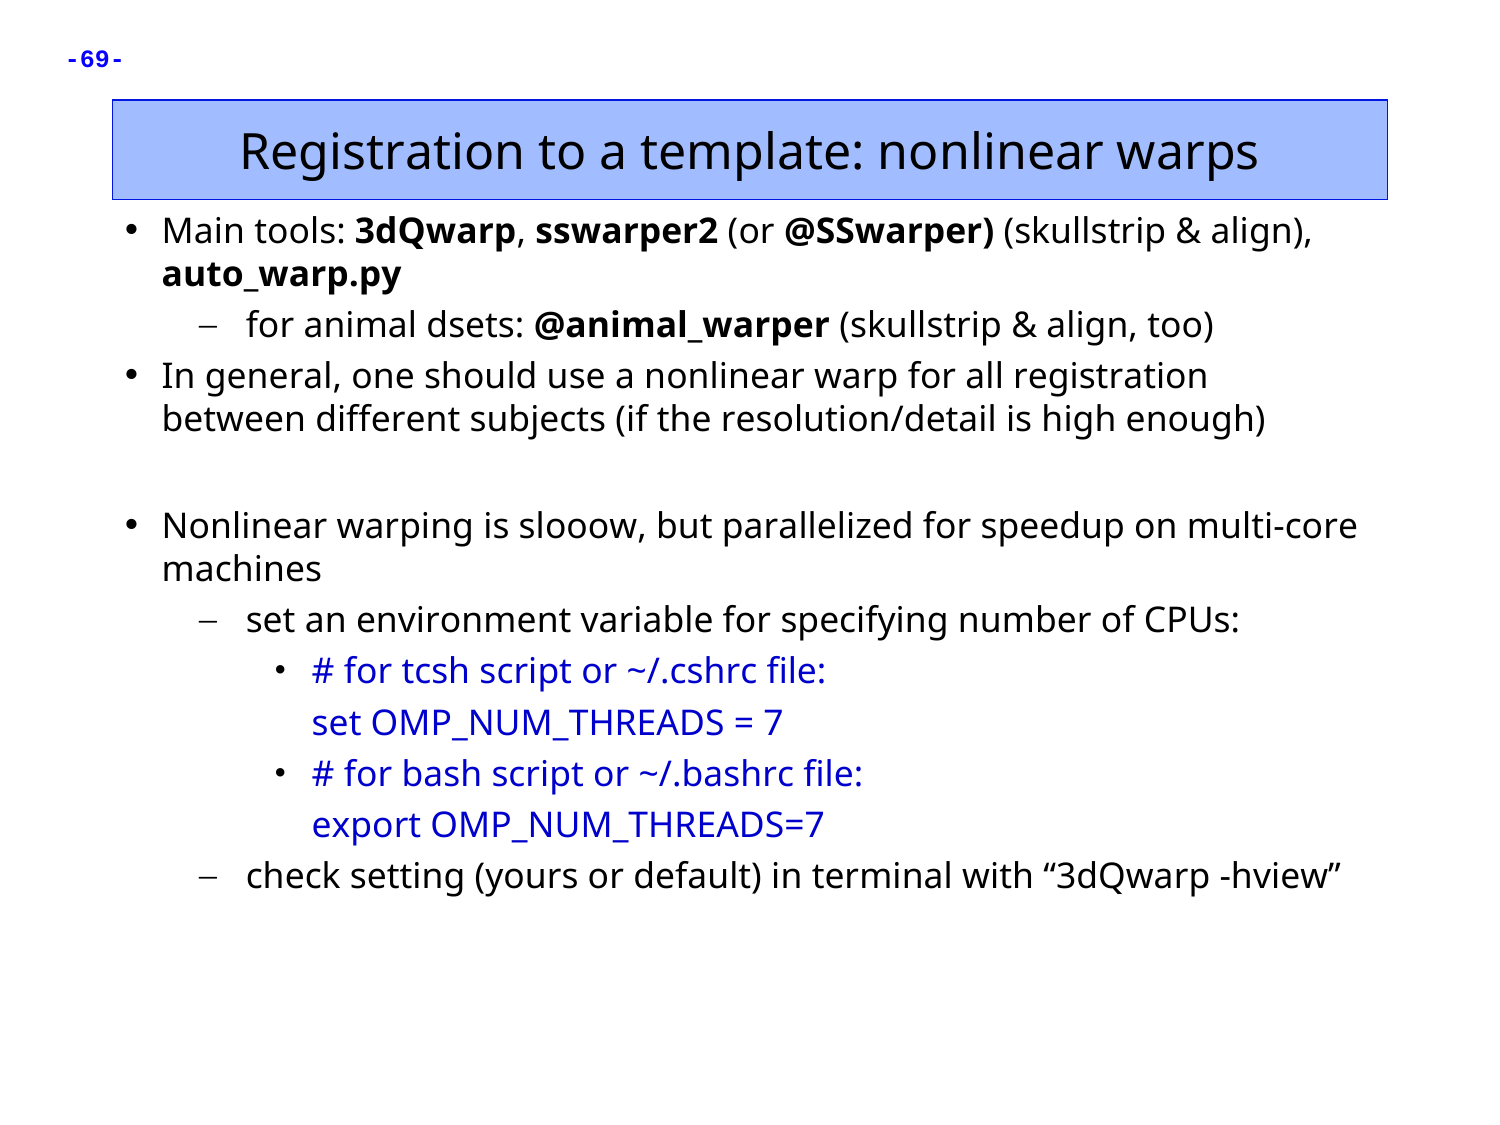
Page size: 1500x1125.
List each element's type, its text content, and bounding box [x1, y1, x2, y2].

text_box Registration to a template: nonlinear warps [112, 99, 1388, 200]
text_box Main tools: 3dQwarp, sswarper2 (or @SSwarper) (skullstrip & align), auto_warp.py for animal dsets: @animal_warper (skullstrip & align, too) In general, one should use a nonlinear warp for all registration between different subjects (if the resolution/detail is high enough) Nonlinear warping is slooow, but parallelized for speedup on multi-core machines set an environment variable for specifying number of CPUs: # for tcsh script or ~/.cshrc file: set OMP_NUM_THREADS = 7 # for bash script or ~/.bashrc file: export OMP_NUM_THREADS=7 check setting (yours or default) in terminal with “3dQwarp -hview” [109, 200, 1378, 562]
